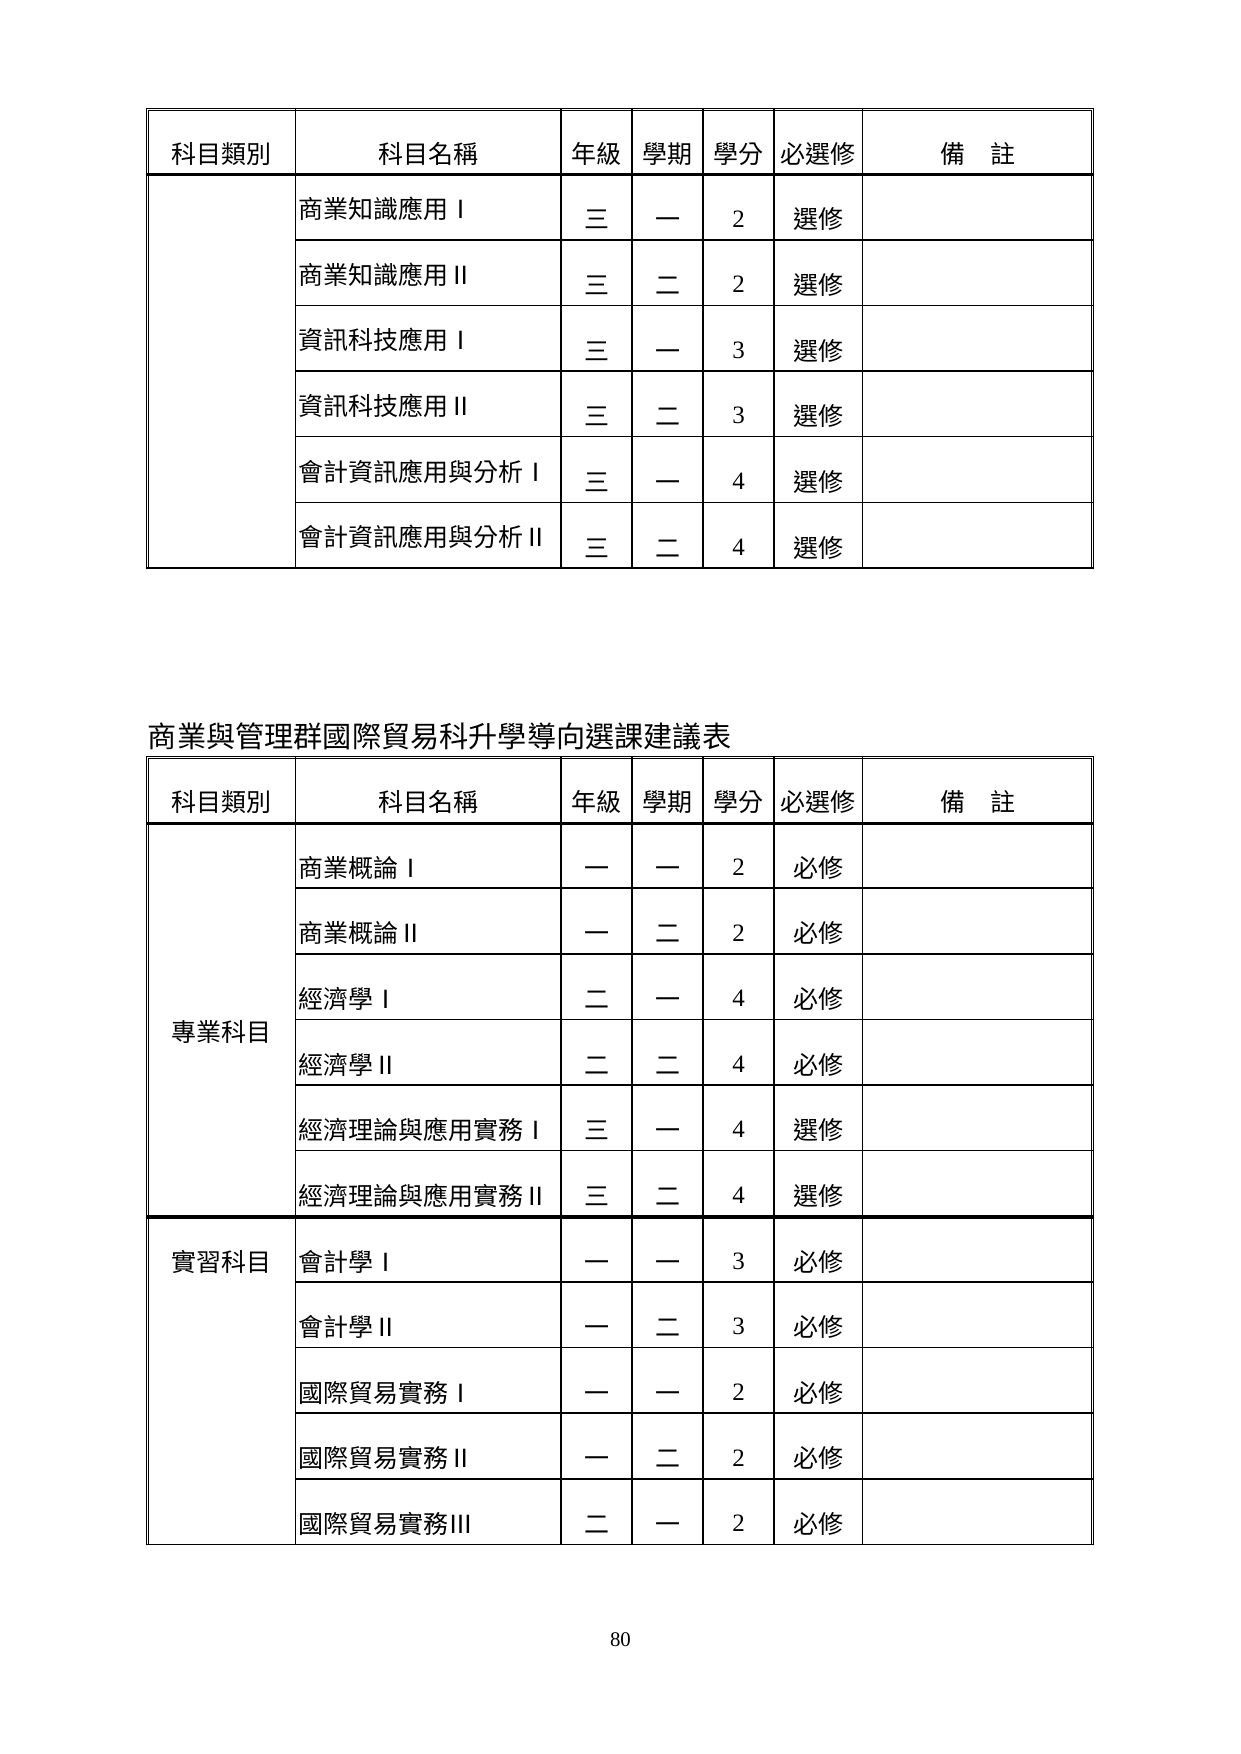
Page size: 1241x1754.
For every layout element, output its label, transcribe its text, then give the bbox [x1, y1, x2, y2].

table_cell 二 [562, 1480, 631, 1543]
table_cell 一 [562, 1414, 631, 1478]
table_cell 資訊科技應用Ⅱ [296, 372, 560, 436]
table_header 科目名稱 [296, 111, 560, 173]
table_cell 商業概論Ⅰ [296, 825, 560, 887]
table_cell 3 [704, 372, 773, 436]
table_cell 2 [704, 176, 773, 239]
table_cell 二 [633, 241, 702, 304]
table_cell 4 [704, 503, 773, 567]
table_header 學分 [704, 759, 773, 822]
table_cell 國際貿易實務Ⅲ [296, 1480, 560, 1543]
table_cell 2 [704, 1414, 773, 1478]
table_cell 二 [633, 1414, 702, 1478]
table_header 學分 [704, 111, 773, 173]
table_cell 經濟學Ⅱ [296, 1020, 560, 1084]
table_cell 選修 [775, 372, 862, 436]
table_cell 一 [633, 1348, 702, 1412]
table_cell 必修 [775, 889, 862, 953]
table_cell 商業知識應用Ⅱ [296, 241, 560, 304]
table_cell 三 [562, 1086, 631, 1150]
table_cell 必修 [775, 1283, 862, 1347]
table_cell 二 [633, 372, 702, 436]
table_cell 選修 [775, 1086, 862, 1150]
table_cell [863, 1219, 1091, 1281]
table_cell [863, 1480, 1091, 1543]
table_cell [863, 1348, 1091, 1412]
table_cell [863, 306, 1091, 370]
table_cell 一 [562, 1283, 631, 1347]
table_cell 4 [704, 1151, 773, 1215]
table_cell 3 [704, 1283, 773, 1347]
table_cell 一 [633, 1480, 702, 1543]
table_header 年級 [562, 111, 631, 173]
table_cell 二 [562, 955, 631, 1018]
table_cell [863, 176, 1091, 239]
table_cell 一 [562, 889, 631, 953]
table_cell 經濟理論與應用實務Ⅰ [296, 1086, 560, 1150]
table_cell 選修 [775, 306, 862, 370]
table_cell 必修 [775, 825, 862, 887]
table_cell 一 [562, 1348, 631, 1412]
table_cell 三 [562, 372, 631, 436]
table_cell 一 [633, 437, 702, 501]
table_cell 必修 [775, 1219, 862, 1281]
table_cell [863, 437, 1091, 501]
table_cell [863, 1086, 1091, 1150]
table_cell 三 [562, 1151, 631, 1215]
table_cell 一 [633, 825, 702, 887]
table_cell 二 [633, 889, 702, 953]
table_cell 一 [562, 1219, 631, 1281]
table_cell 必修 [775, 1348, 862, 1412]
table_cell [863, 825, 1091, 887]
table_cell 會計學Ⅱ [296, 1283, 560, 1347]
table_cell [863, 955, 1091, 1018]
table_cell 一 [633, 306, 702, 370]
table_cell 4 [704, 437, 773, 501]
table_header 學期 [633, 111, 702, 173]
table_cell 一 [562, 825, 631, 887]
table_cell 2 [704, 1348, 773, 1412]
table_cell 二 [633, 1151, 702, 1215]
table_header 備 註 [863, 111, 1091, 173]
table_cell 3 [704, 306, 773, 370]
table_cell 三 [562, 306, 631, 370]
table_cell 三 [562, 176, 631, 239]
table_cell 實習科目 [149, 1219, 295, 1543]
table_header 科目類別 [149, 111, 295, 173]
table_cell [863, 1020, 1091, 1084]
table_cell 2 [704, 1480, 773, 1543]
table_cell 選修 [775, 176, 862, 239]
table_header 備 註 [863, 759, 1091, 822]
table_cell 國際貿易實務Ⅱ [296, 1414, 560, 1478]
table_cell 一 [633, 1219, 702, 1281]
table_header 學期 [633, 759, 702, 822]
table_cell [863, 889, 1091, 953]
table_cell 會計資訊應用與分析Ⅱ [296, 503, 560, 567]
table_cell 2 [704, 825, 773, 887]
table_cell 必修 [775, 1414, 862, 1478]
table_cell 經濟理論與應用實務Ⅱ [296, 1151, 560, 1215]
table_cell 選修 [775, 1151, 862, 1215]
table_cell [863, 1151, 1091, 1215]
table_cell 二 [633, 1020, 702, 1084]
table_cell 會計學Ⅰ [296, 1219, 560, 1281]
table_cell 國際貿易實務Ⅰ [296, 1348, 560, 1412]
table_cell 必修 [775, 1020, 862, 1084]
text 商業與管理群國際貿易科升學導向選課建議表 [148, 693, 1092, 756]
table_cell 專業科目 [149, 825, 295, 1215]
table_cell 選修 [775, 503, 862, 567]
table_header 科目名稱 [296, 759, 560, 822]
table_cell [863, 503, 1091, 567]
table_cell 2 [704, 241, 773, 304]
table_cell 經濟學Ⅰ [296, 955, 560, 1018]
table_cell 二 [633, 1283, 702, 1347]
table_cell 4 [704, 1086, 773, 1150]
table_cell 資訊科技應用Ⅰ [296, 306, 560, 370]
table_cell [863, 1283, 1091, 1347]
table_cell 選修 [775, 241, 862, 304]
table_header 必選修 [775, 111, 862, 173]
table_cell [149, 176, 295, 567]
table_header 科目類別 [149, 759, 295, 822]
table_cell 二 [562, 1020, 631, 1084]
table_cell [863, 372, 1091, 436]
table_cell 選修 [775, 437, 862, 501]
table_cell 一 [633, 1086, 702, 1150]
table_cell 三 [562, 437, 631, 501]
table_cell 會計資訊應用與分析Ⅰ [296, 437, 560, 501]
table_cell 4 [704, 955, 773, 1018]
table_cell 商業知識應用Ⅰ [296, 176, 560, 239]
table_cell [863, 241, 1091, 304]
table_cell 一 [633, 955, 702, 1018]
table_cell [863, 1414, 1091, 1478]
table_header 必選修 [775, 759, 862, 822]
table_cell 必修 [775, 1480, 862, 1543]
table_cell 4 [704, 1020, 773, 1084]
table_cell 3 [704, 1219, 773, 1281]
table_cell 一 [633, 176, 702, 239]
table_cell 二 [633, 503, 702, 567]
table_cell 商業概論Ⅱ [296, 889, 560, 953]
table_header 年級 [562, 759, 631, 822]
table_cell 三 [562, 503, 631, 567]
table_cell 必修 [775, 955, 862, 1018]
table_cell 2 [704, 889, 773, 953]
table_cell 三 [562, 241, 631, 304]
